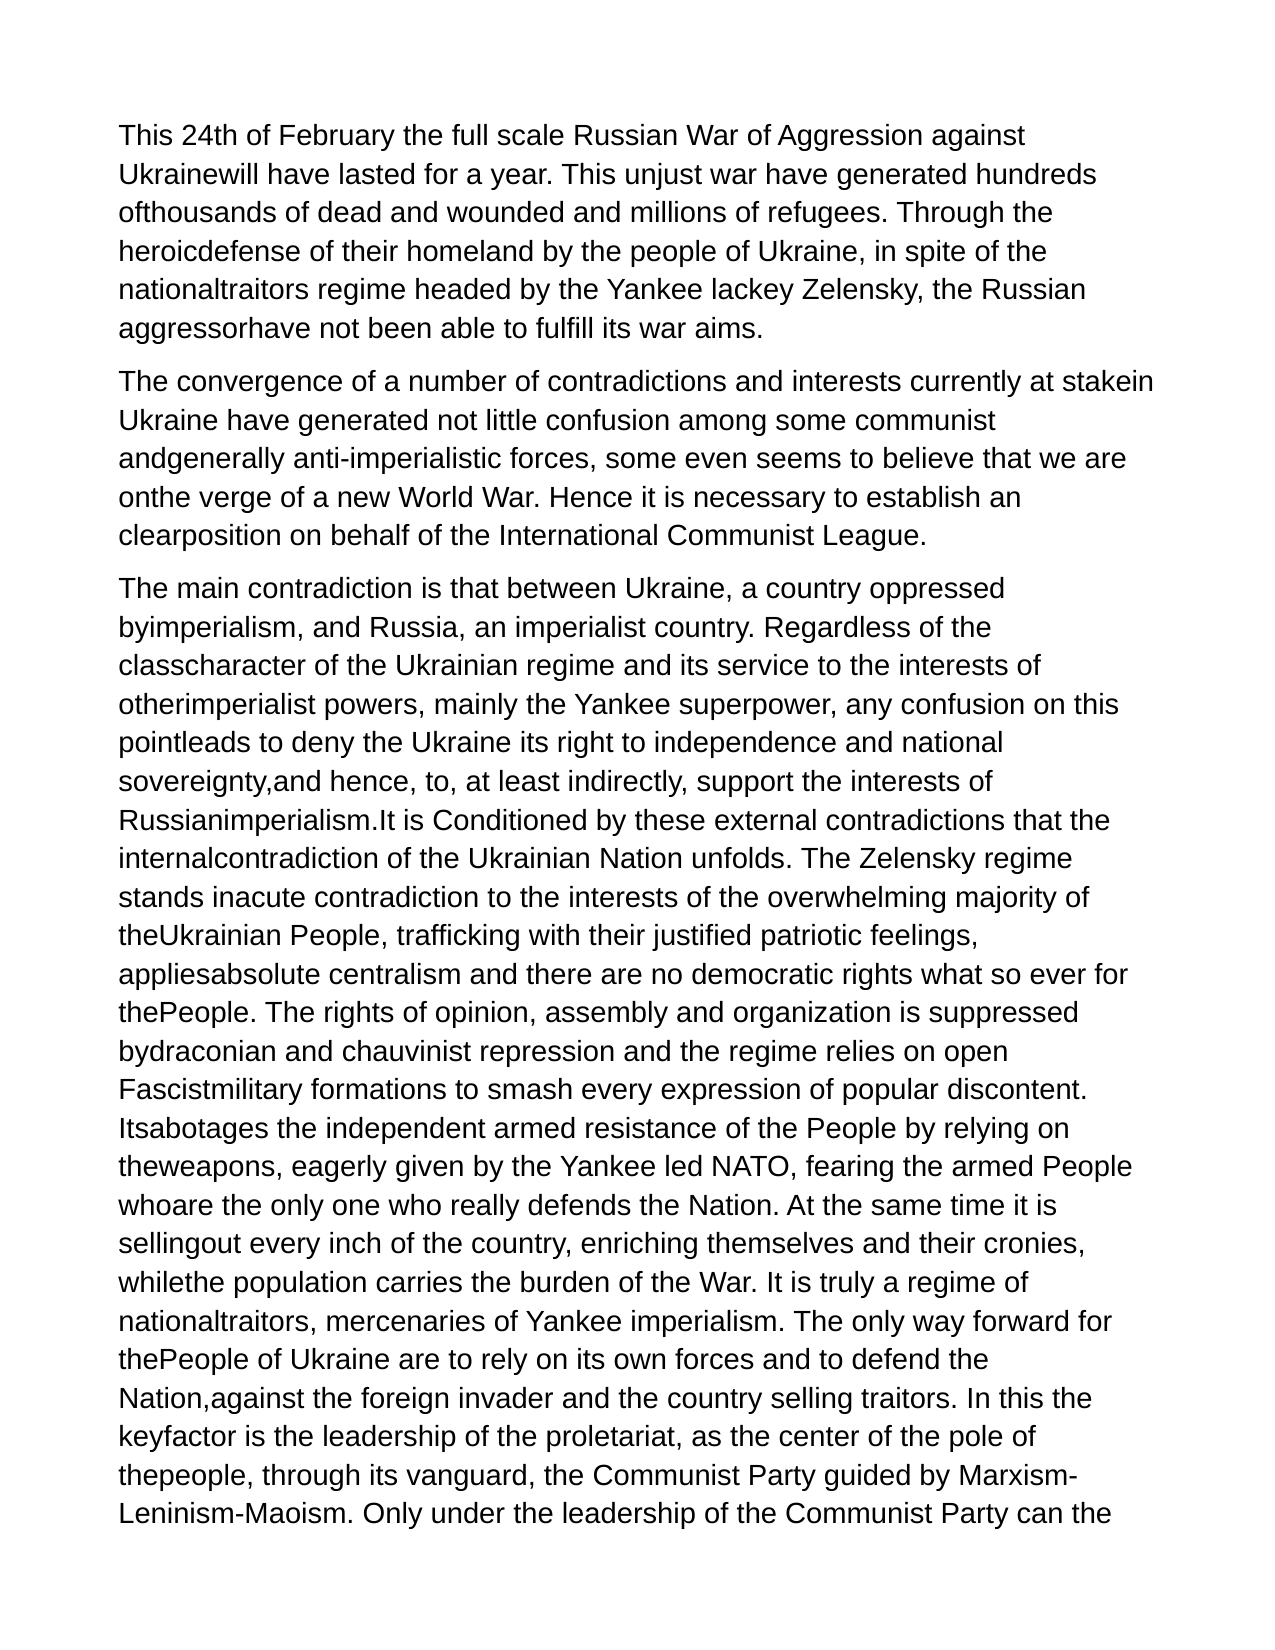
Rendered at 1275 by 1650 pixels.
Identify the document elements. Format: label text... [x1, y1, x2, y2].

text The convergence of a number of contradictions and interests currently at stakein Ukraine have generated not little confusion among some communist andgenerally anti-imperialistic forces, some even seems to believe that we are onthe verge of a new World War. Hence it is necessary to establish an clearposition on behalf of the International Communist League. [118, 364, 1157, 552]
text The main contradiction is that between Ukraine, a country oppressed byimperialism, and Russia, an imperialist country. Regardless of the classcharacter of the Ukrainian regime and its service to the interests of otherimperialist powers, mainly the Yankee superpower, any confusion on this pointleads to deny the Ukraine its right to independence and national sovereignty,and hence, to, at least indirectly, support the interests of Russianimperialism.It is Conditioned by these external contradictions that the internalcontradiction of the Ukrainian Nation unfolds. The Zelensky regime stands inacute contradiction to the interests of the overwhelming majority of theUkrainian People, trafficking with their justified patriotic feelings, appliesabsolute centralism and there are no democratic rights what so ever for thePeople. The rights of opinion, assembly and organization is suppressed bydraconian and chauvinist repression and the regime relies on open Fascistmilitary formations to smash every expression of popular discontent. Itsabotages the independent armed resistance of the People by relying on theweapons, eagerly given by the Yankee led NATO, fearing the armed People whoare the only one who really defends the Nation. At the same time it is sellingout every inch of the country, enriching themselves and their cronies, whilethe population carries the burden of the War. It is truly a regime of nationaltraitors, mercenaries of Yankee imperialism. The only way forward for thePeople of Ukraine are to rely on its own forces and to defend the Nation,against the foreign invader and the country selling traitors. In this the keyfactor is the leadership of the proletariat, as the center of the pole of thepeople, through its vanguard, the Communist Party guided by Marxism-Leninism-Maoism. Only under the leadership of the Communist Party can the [118, 571, 1157, 1530]
text This 24th of February the full scale Russian War of Aggression against Ukrainewill have lasted for a year. This unjust war have generated hundreds ofthousands of dead and wounded and millions of refugees. Through the heroicdefense of their homeland by the people of Ukraine, in spite of the nationaltraitors regime headed by the Yankee lackey Zelensky, the Russian aggressorhave not been able to fulfill its war aims. [118, 118, 1157, 344]
